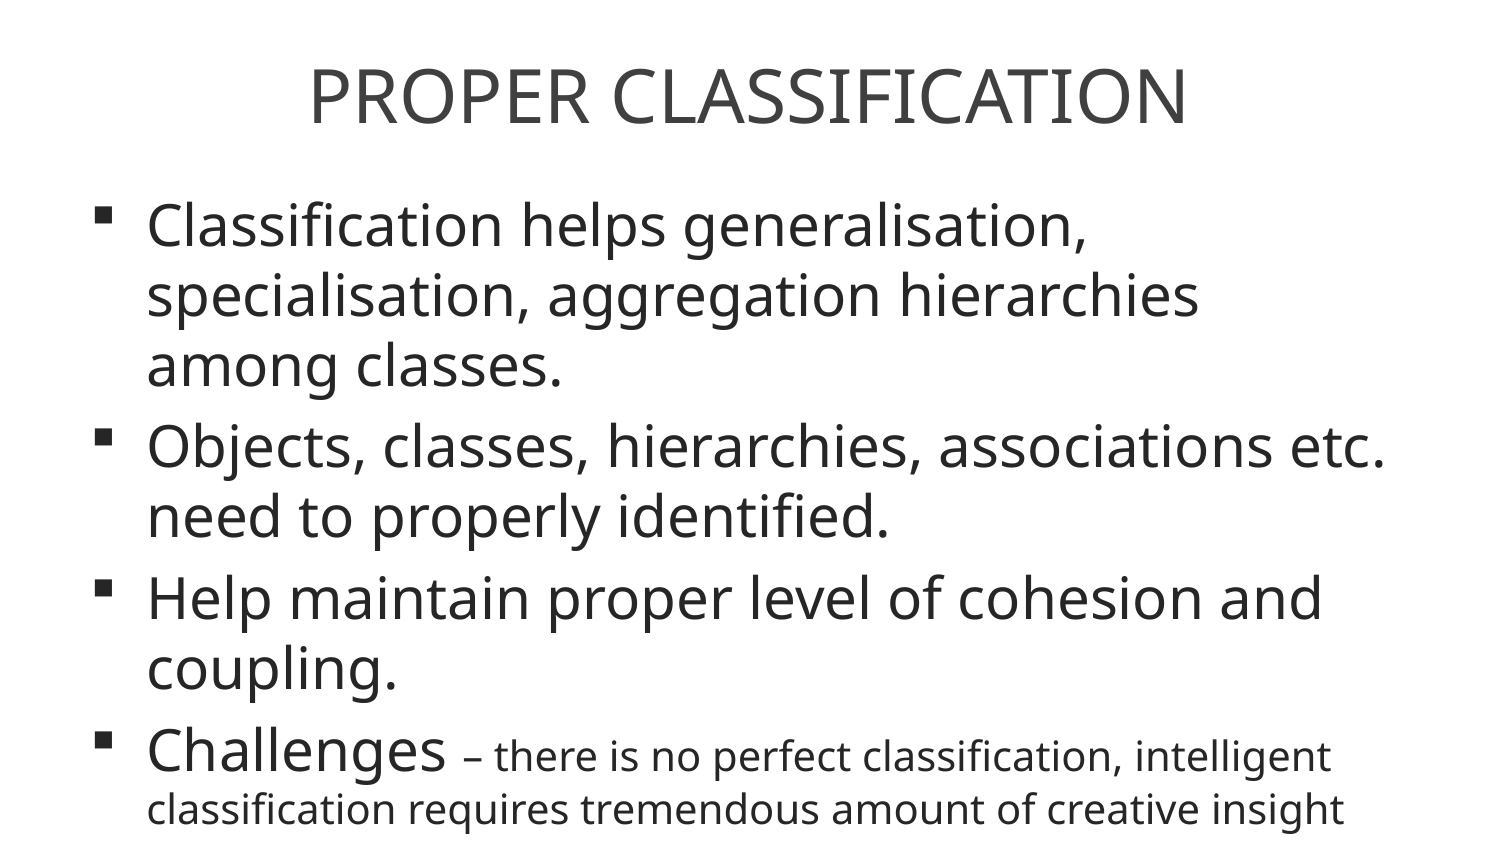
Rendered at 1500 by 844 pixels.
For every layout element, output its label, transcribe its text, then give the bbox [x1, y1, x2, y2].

title Proper classification [29, 23, 1469, 164]
list Classification helps generalisation, specialisation, aggregation hierarchies among classes. Objects, classes, hierarchies, associations etc. need to properly identified. Help maintain proper level of cohesion and coupling. Challenges – there is no perfect classification, intelligent classification requires tremendous amount of creative insight [75, 180, 1425, 778]
